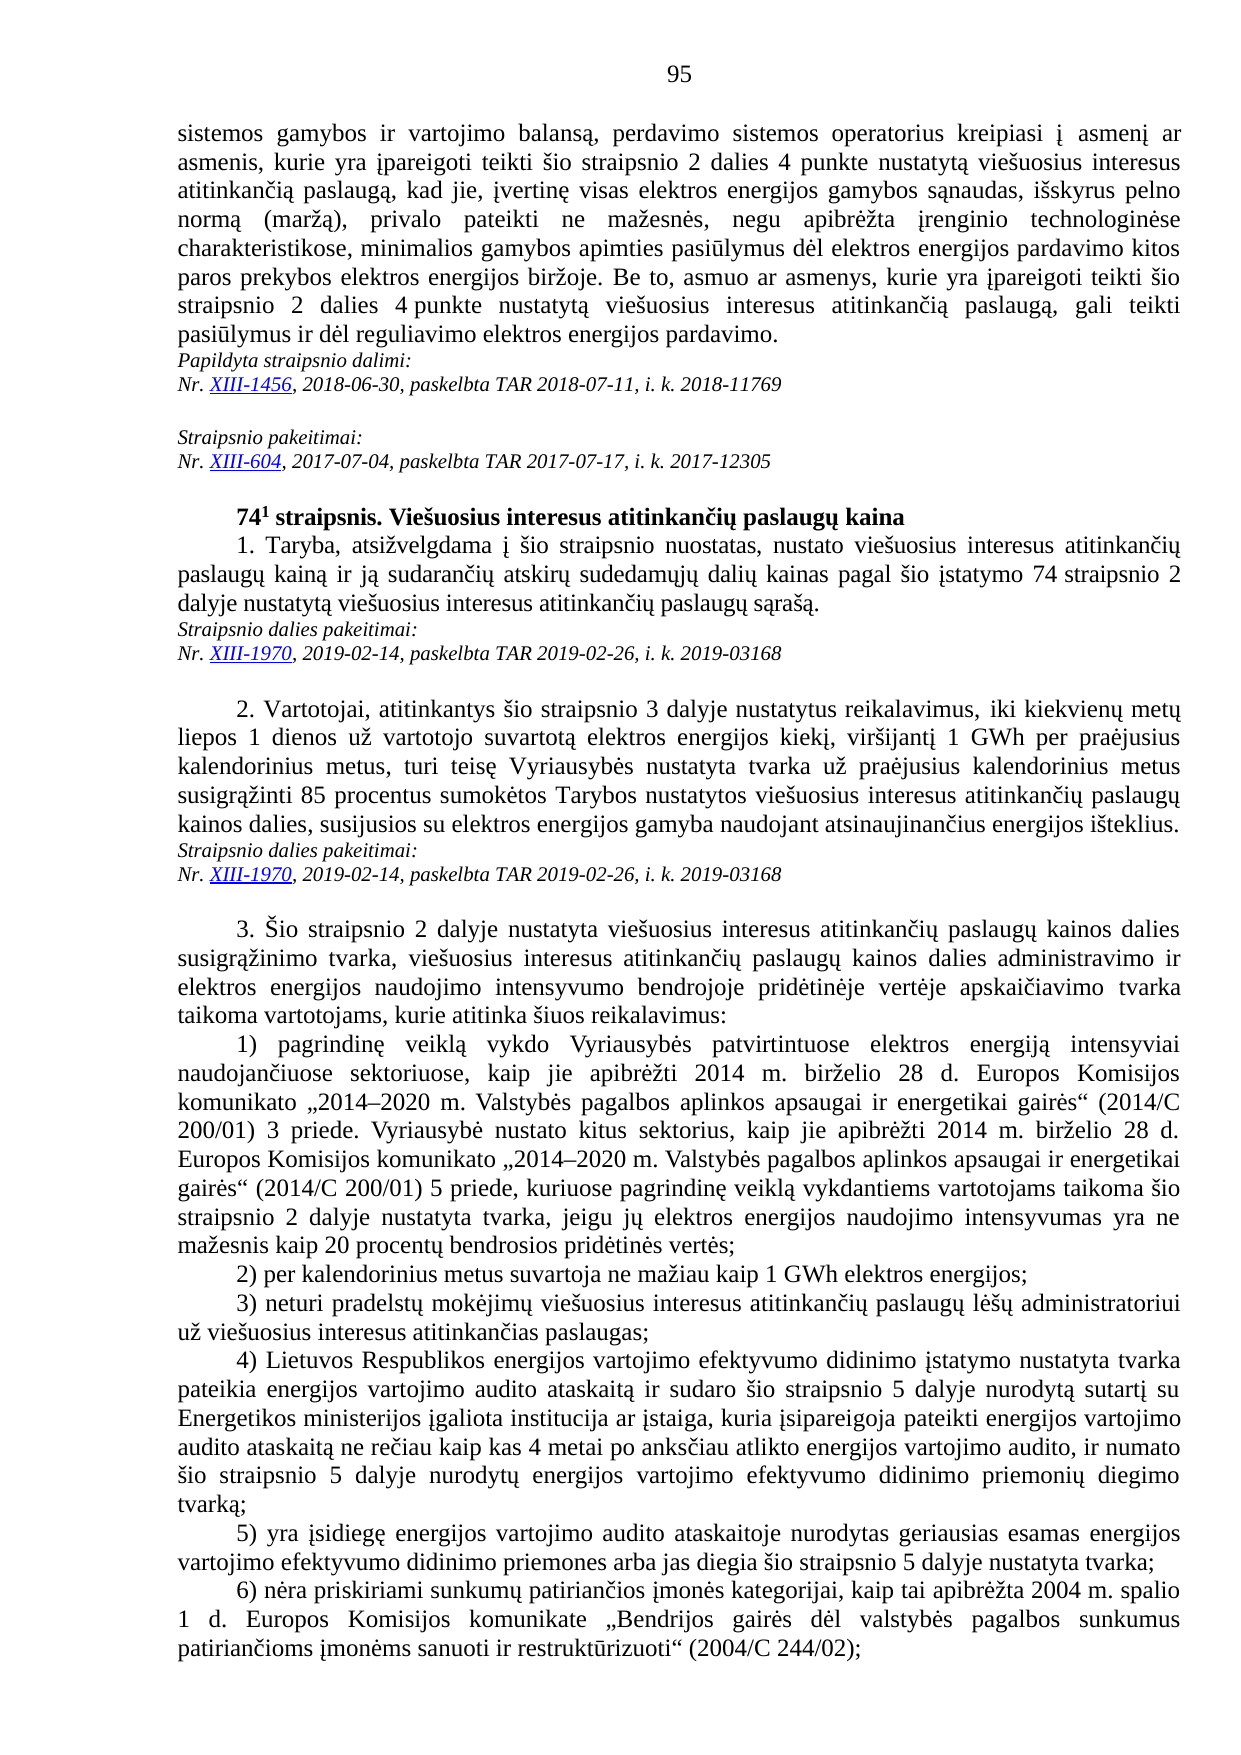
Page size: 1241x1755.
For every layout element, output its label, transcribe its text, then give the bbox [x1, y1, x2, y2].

text Nr. XIII-1456, 2018-06-30, paskelbta TAR 2018-07-11, i. k. 2018-11769 [177, 372, 1181, 396]
text Straipsnio dalies pakeitimai: [177, 837, 1181, 862]
text Nr. XIII-1970, 2019-02-14, paskelbta TAR 2019-02-26, i. k. 2019-03168 [177, 862, 1181, 886]
text 741 straipsnis. Viešuosius interesus atitinkančių paslaugų kaina [177, 502, 1181, 531]
text 2) per kalendorinius metus suvartoja ne mažiau kaip 1 GWh elektros energijos; [177, 1259, 1181, 1288]
text 6) nėra priskiriami sunkumų patiriančios įmonės kategorijai, kaip tai apibrėžta 2004 m. spalio 1 d. Europos Komisijos komunikate „Bendrijos gairės dėl valstybės pagalbos sunkumus patiriančioms įmonėms sanuoti ir restruktūrizuoti“ (2004/C 244/02); [177, 1576, 1181, 1662]
text 3) neturi pradelstų mokėjimų viešuosius interesus atitinkančių paslaugų lėšų administratoriui už viešuosius interesus atitinkančias paslaugas; [177, 1288, 1181, 1346]
text Straipsnio dalies pakeitimai: [177, 617, 1181, 641]
text Nr. XIII-604, 2017-07-04, paskelbta TAR 2017-07-17, i. k. 2017-12305 [177, 449, 1181, 473]
text 4) Lietuvos Respublikos energijos vartojimo efektyvumo didinimo įstatymo nustatyta tvarka pateikia energijos vartojimo audito ataskaitą ir sudaro šio straipsnio 5 dalyje nurodytą sutartį su Energetikos ministerijos įgaliota institucija ar įstaiga, kuria įsipareigoja pateikti energijos vartojimo audito ataskaitą ne rečiau kaip kas 4 metai po anksčiau atlikto energijos vartojimo audito, ir numato šio straipsnio 5 dalyje nurodytų energijos vartojimo efektyvumo didinimo priemonių diegimo tvarką; [177, 1346, 1181, 1518]
text Papildyta straipsnio dalimi: [177, 348, 1181, 372]
text 1. Taryba, atsižvelgdama į šio straipsnio nuostatas, nustato viešuosius interesus atitinkančių paslaugų kainą ir ją sudarančių atskirų sudedamųjų dalių kainas pagal šio įstatymo 74 straipsnio 2 dalyje nustatytą viešuosius interesus atitinkančių paslaugų sąrašą. [177, 531, 1181, 617]
text 1) pagrindinę veiklą vykdo Vyriausybės patvirtintuose elektros energiją intensyviai naudojančiuose sektoriuose, kaip jie apibrėžti 2014 m. birželio 28 d. Europos Komisijos komunikato „2014–2020 m. Valstybės pagalbos aplinkos apsaugai ir energetikai gairės“ (2014/C 200/01) 3 priede. Vyriausybė nustato kitus sektorius, kaip jie apibrėžti 2014 m. birželio 28 d. Europos Komisijos komunikato „2014–2020 m. Valstybės pagalbos aplinkos apsaugai ir energetikai gairės“ (2014/C 200/01) 5 priede, kuriuose pagrindinę veiklą vykdantiems vartotojams taikoma šio straipsnio 2 dalyje nustatyta tvarka, jeigu jų elektros energijos naudojimo intensyvumas yra ne mažesnis kaip 20 procentų bendrosios pridėtinės vertės; [177, 1029, 1181, 1259]
text 5) yra įsidiegę energijos vartojimo audito ataskaitoje nurodytas geriausias esamas energijos vartojimo efektyvumo didinimo priemones arba jas diegia šio straipsnio 5 dalyje nustatyta tvarka; [177, 1518, 1181, 1576]
text Straipsnio pakeitimai: [177, 425, 1181, 449]
text 2. Vartotojai, atitinkantys šio straipsnio 3 dalyje nustatytus reikalavimus, iki kiekvienų metų liepos 1 dienos už vartotojo suvartotą elektros energijos kiekį, viršijantį 1 GWh per praėjusius kalendorinius metus, turi teisę Vyriausybės nustatyta tvarka už praėjusius kalendorinius metus susigrąžinti 85 procentus sumokėtos Tarybos nustatytos viešuosius interesus atitinkančių paslaugų kainos dalies, susijusios su elektros energijos gamyba naudojant atsinaujinančius energijos išteklius. [177, 694, 1181, 837]
text sistemos gamybos ir vartojimo balansą, perdavimo sistemos operatorius kreipiasi į asmenį ar asmenis, kurie yra įpareigoti teikti šio straipsnio 2 dalies 4 punkte nustatytą viešuosius interesus atitinkančią paslaugą, kad jie, įvertinę visas elektros energijos gamybos sąnaudas, išskyrus pelno normą (maržą), privalo pateikti ne mažesnės, negu apibrėžta įrenginio technologinėse charakteristikose, minimalios gamybos apimties pasiūlymus dėl elektros energijos pardavimo kitos paros prekybos elektros energijos biržoje. Be to, asmuo ar asmenys, kurie yra įpareigoti teikti šio straipsnio 2 dalies 4 punkte nustatytą viešuosius interesus atitinkančią paslaugą, gali teikti pasiūlymus ir dėl reguliavimo elektros energijos pardavimo. [177, 118, 1181, 348]
text Nr. XIII-1970, 2019-02-14, paskelbta TAR 2019-02-26, i. k. 2019-03168 [177, 641, 1181, 665]
text 3. Šio straipsnio 2 dalyje nustatyta viešuosius interesus atitinkančių paslaugų kainos dalies susigrąžinimo tvarka, viešuosius interesus atitinkančių paslaugų kainos dalies administravimo ir elektros energijos naudojimo intensyvumo bendrojoje pridėtinėje vertėje apskaičiavimo tvarka taikoma vartotojams, kurie atitinka šiuos reikalavimus: [177, 914, 1181, 1029]
